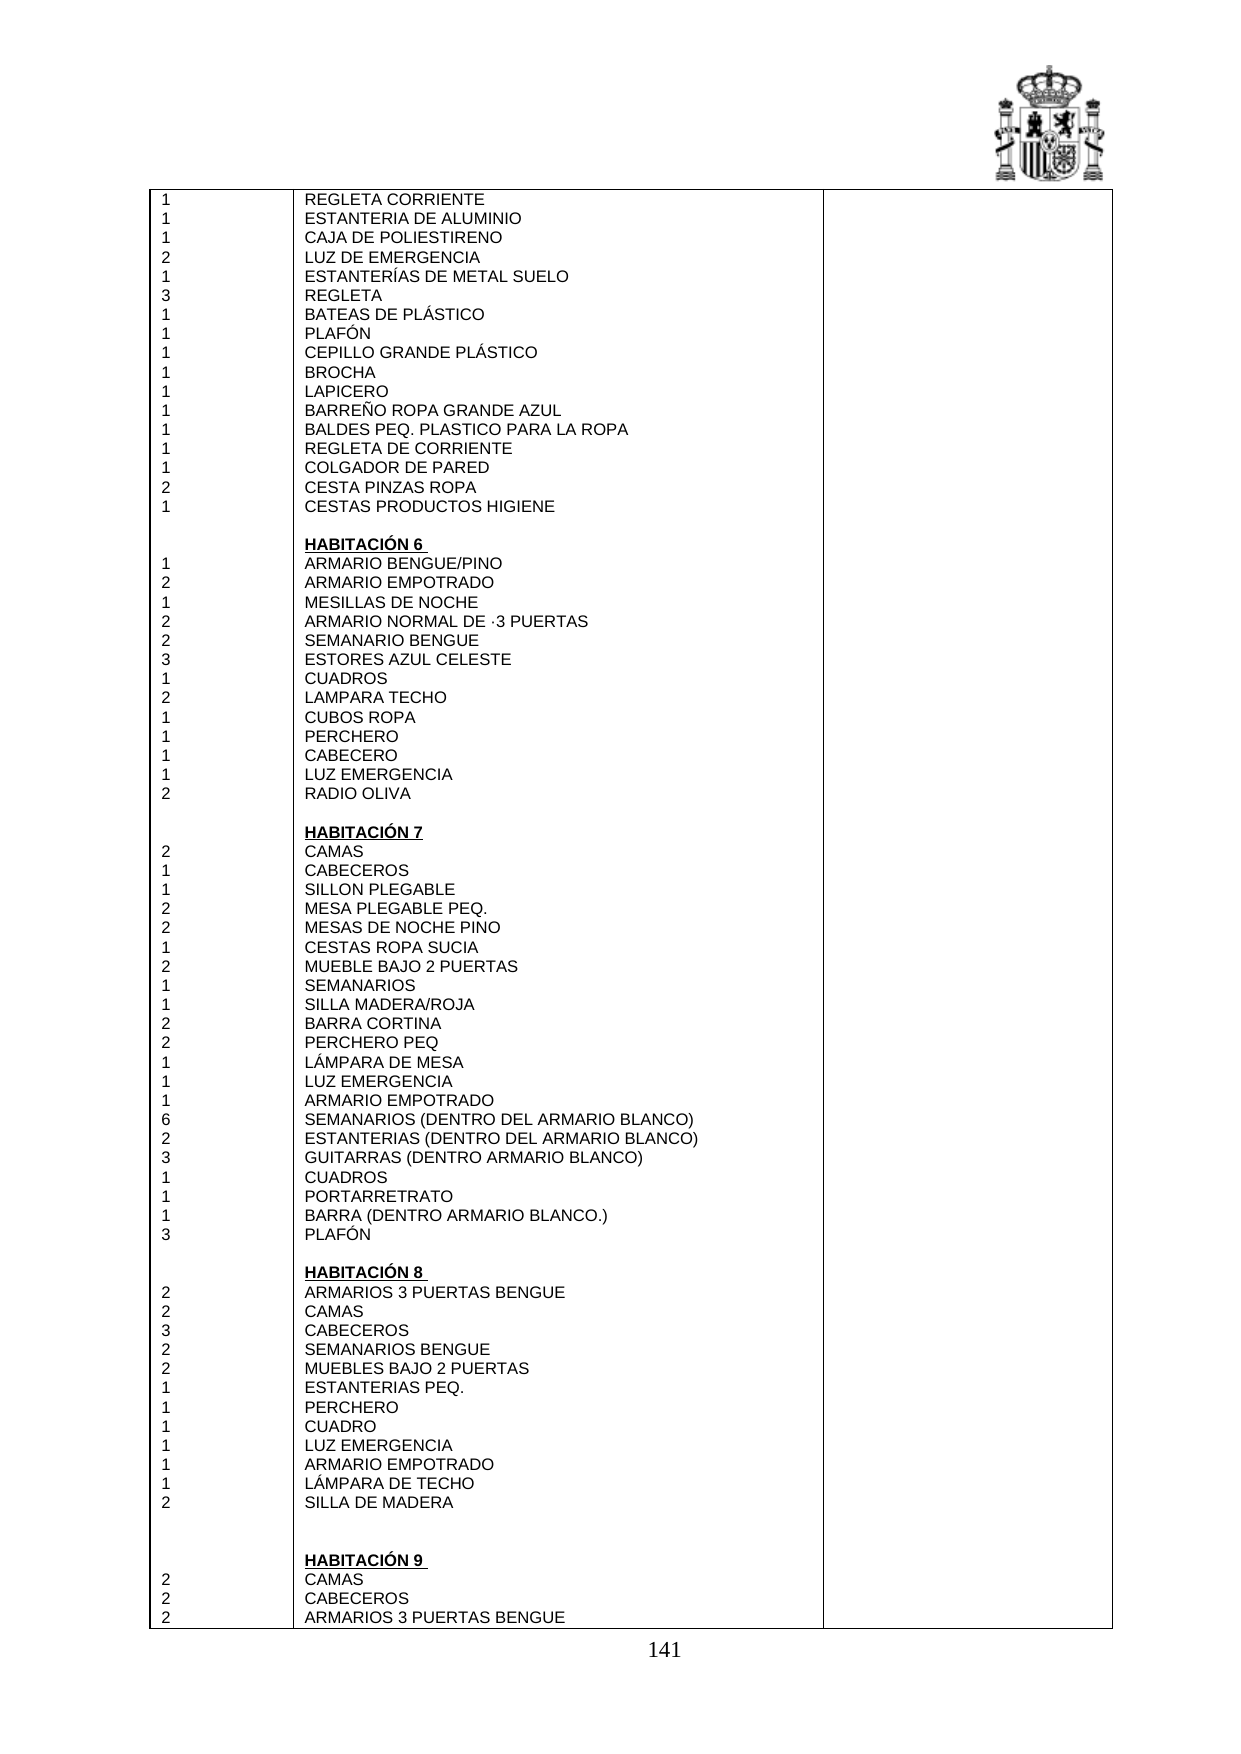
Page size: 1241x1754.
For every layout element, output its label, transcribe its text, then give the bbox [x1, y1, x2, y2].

table_cell REGLETA CORRIENTE ESTANTERIA DE ALUMINIO CAJA DE POLIESTIRENO LUZ DE EMERGENCIA ESTANTERÍAS DE METAL SUELO REGLETA BATEAS DE PLÁSTICO PLAFÓN CEPILLO GRANDE PLÁSTICO BROCHA LAPICERO BARREÑO ROPA GRANDE AZUL BALDES PEQ. PLASTICO PARA LA ROPA REGLETA DE CORRIENTE COLGADOR DE PARED CESTA PINZAS ROPA CESTAS PRODUCTOS HIGIENE HABITACIÓN 6 ARMARIO BENGUE/PINO ARMARIO EMPOTRADO MESILLAS DE NOCHE ARMARIO NORMAL DE ·3 PUERTAS SEMANARIO BENGUE ESTORES AZUL CELESTE CUADROS LAMPARA TECHO CUBOS ROPA PERCHERO CABECERO LUZ EMERGENCIA RADIO OLIVA HABITACIÓN 7 CAMAS CABECEROS SILLON PLEGABLE MESA PLEGABLE PEQ. MESAS DE NOCHE PINO CESTAS ROPA SUCIA MUEBLE BAJO 2 PUERTAS SEMANARIOS SILLA MADERA/ROJA BARRA CORTINA PERCHERO PEQ LÁMPARA DE MESA LUZ EMERGENCIA ARMARIO EMPOTRADO SEMANARIOS (DENTRO DEL ARMARIO BLANCO) ESTANTERIAS (DENTRO DEL ARMARIO BLANCO) GUITARRAS (DENTRO ARMARIO BLANCO) CUADROS PORTARRETRATO BARRA (DENTRO ARMARIO BLANCO.) PLAFÓN HABITACIÓN 8 ARMARIOS 3 PUERTAS BENGUE CAMAS CABECEROS SEMANARIOS BENGUE MUEBLES BAJO 2 PUERTAS ESTANTERIAS PEQ. PERCHERO CUADRO LUZ EMERGENCIA ARMARIO EMPOTRADO LÁMPARA DE TECHO SILLA DE MADERA HABITACIÓN 9 CAMAS CABECEROS ARMARIOS 3 PUERTAS BENGUE [294, 190, 823, 1627]
table_cell [824, 190, 1112, 1627]
table_cell 1 1 1 2 1 3 1 1 1 1 1 1 1 1 1 2 1 1 2 1 2 2 3 1 2 1 1 1 1 2 2 1 1 2 2 1 2 1 1 2 2 1 1 1 6 2 3 1 1 1 3 2 2 3 2 2 1 1 1 1 1 1 2 2 2 2 [151, 190, 293, 1627]
